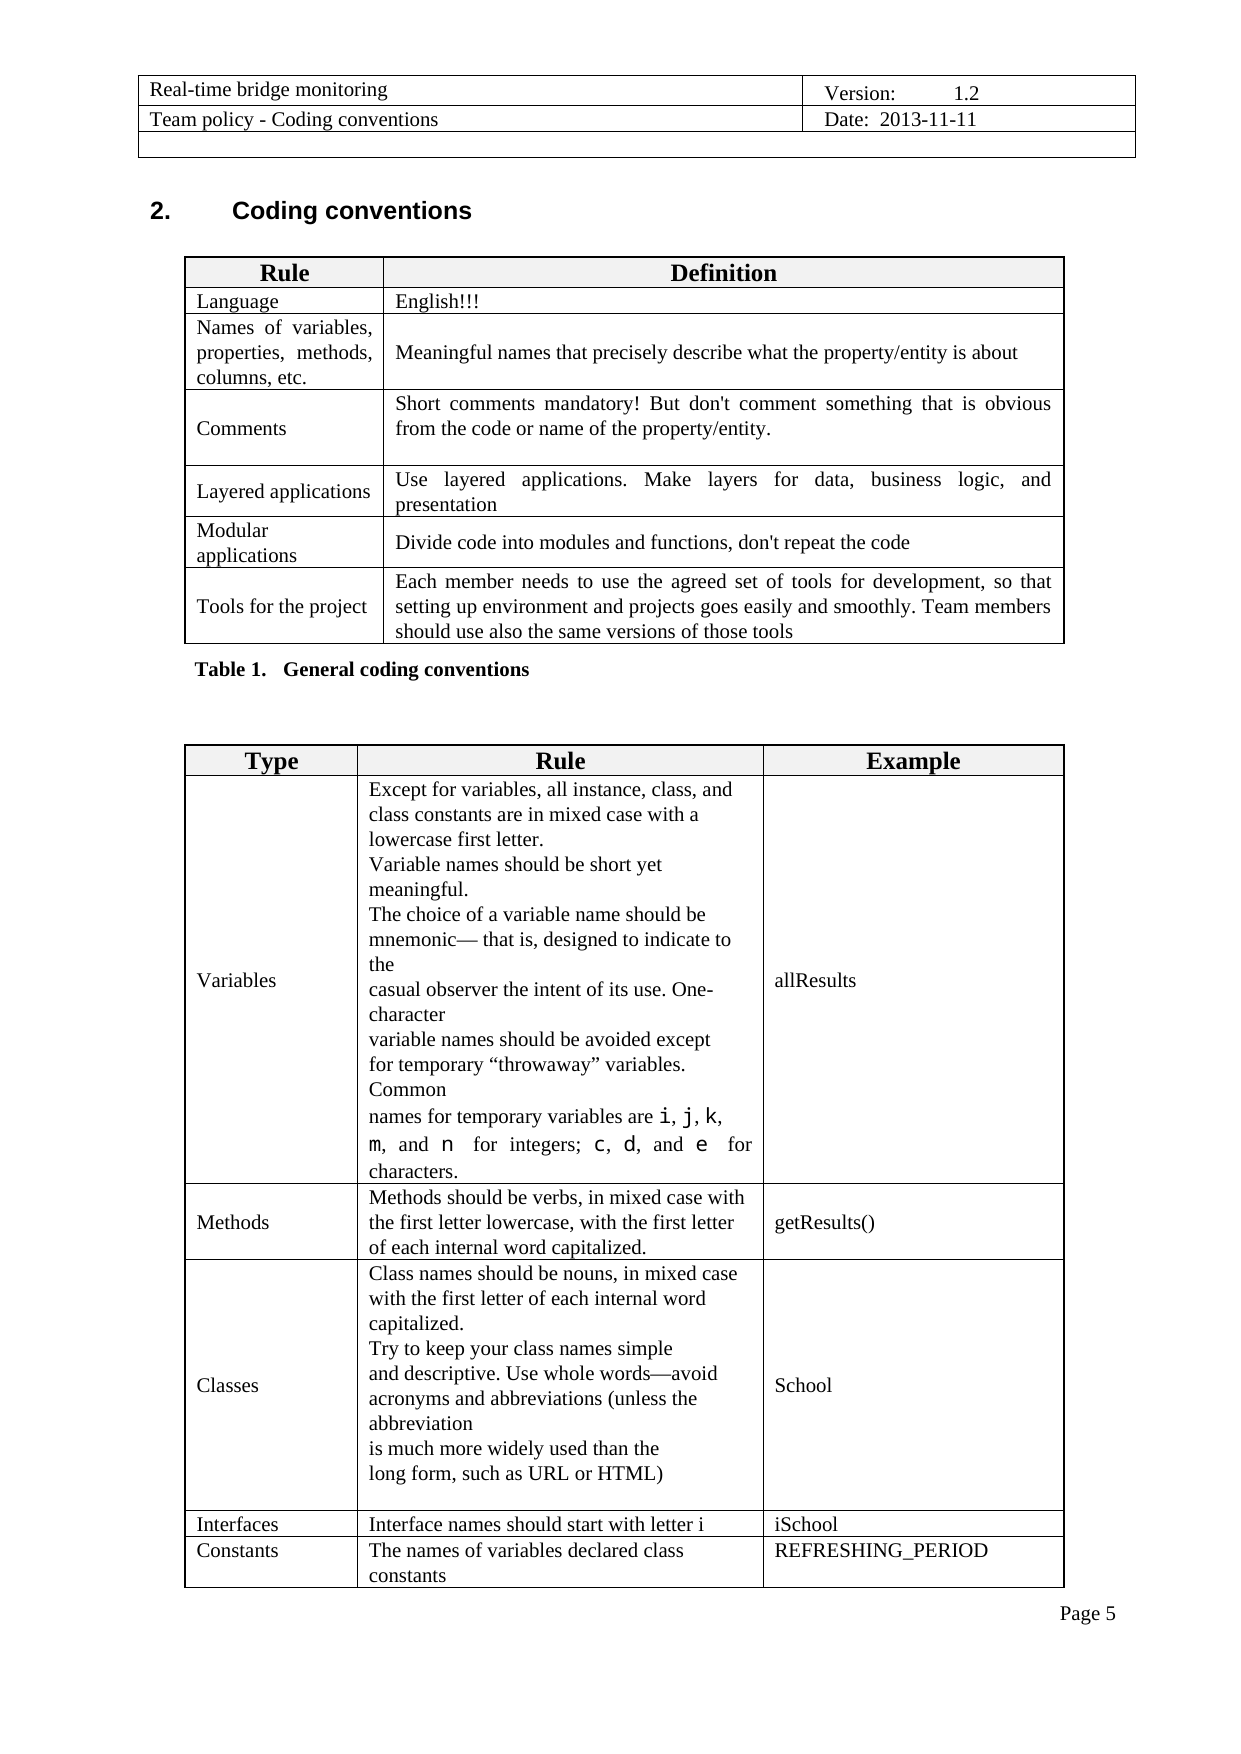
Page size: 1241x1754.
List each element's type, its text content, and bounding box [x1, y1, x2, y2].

table_cell Use layered applications. Make layers for data, business logic, and presentation [384, 466, 1063, 516]
table_cell Layered applications [186, 466, 383, 516]
table_cell English!!! [384, 288, 1063, 313]
table_cell allResults [764, 776, 1063, 1183]
table_cell Methods [186, 1184, 357, 1259]
table_header Rule [186, 258, 383, 287]
table_cell Divide code into modules and functions, don't repeat the code [384, 517, 1063, 567]
table_cell Except for variables, all instance, class, and class constants are in mixed case with a lowercase first letter. Variable names should be short yet meaningful. The choice of a variable name should be mnemonic— that is, designed to indicate to the casual observer the intent of its use. One-character variable names should be avoided except for temporary “throwaway” variables. Common names for temporary variables are i, j, k, m, and n for integers; c, d, and e for characters. [358, 776, 763, 1183]
table_header Type [186, 746, 357, 775]
subtitle Coding conventions [150, 196, 1090, 224]
table_cell Interface names should start with letter i [358, 1511, 763, 1536]
table_cell Comments [186, 390, 383, 465]
table_cell Names of variables, properties, methods, columns, etc. [186, 314, 383, 389]
table_header Definition [384, 258, 1063, 287]
table_cell Interfaces [186, 1511, 357, 1536]
table_cell Short comments mandatory! But don't comment something that is obvious from the code or name of the property/entity. [384, 390, 1063, 465]
table_cell The names of variables declared class constants [358, 1537, 763, 1587]
table_cell Each member needs to use the agreed set of tools for development, so that setting up environment and projects goes easily and smoothly. Team members should use also the same versions of those tools [384, 568, 1063, 643]
table_cell Modular applications [186, 517, 383, 567]
table_cell Constants [186, 1537, 357, 1587]
table_header Rule [358, 746, 763, 775]
table_cell School [764, 1260, 1063, 1510]
table_cell Variables [186, 776, 357, 1183]
table_header Example [764, 746, 1063, 775]
table_cell Language [186, 288, 383, 313]
table_cell Classes [186, 1260, 357, 1510]
table_cell getResults() [764, 1184, 1063, 1259]
table_cell Class names should be nouns, in mixed case with the first letter of each internal word capitalized. Try to keep your class names simple and descriptive. Use whole words—avoid acronyms and abbreviations (unless the abbreviation is much more widely used than the long form, such as URL or HTML) [358, 1260, 763, 1510]
table_cell Methods should be verbs, in mixed case with the first letter lowercase, with the first letter of each internal word capitalized. [358, 1184, 763, 1259]
text Table 1. General coding conventions [194, 656, 1031, 681]
table_cell Tools for the project [186, 568, 383, 643]
table_cell REFRESHING_PERIOD [764, 1537, 1063, 1587]
table_cell iSchool [764, 1511, 1063, 1536]
table_cell Meaningful names that precisely describe what the property/entity is about [384, 314, 1063, 389]
